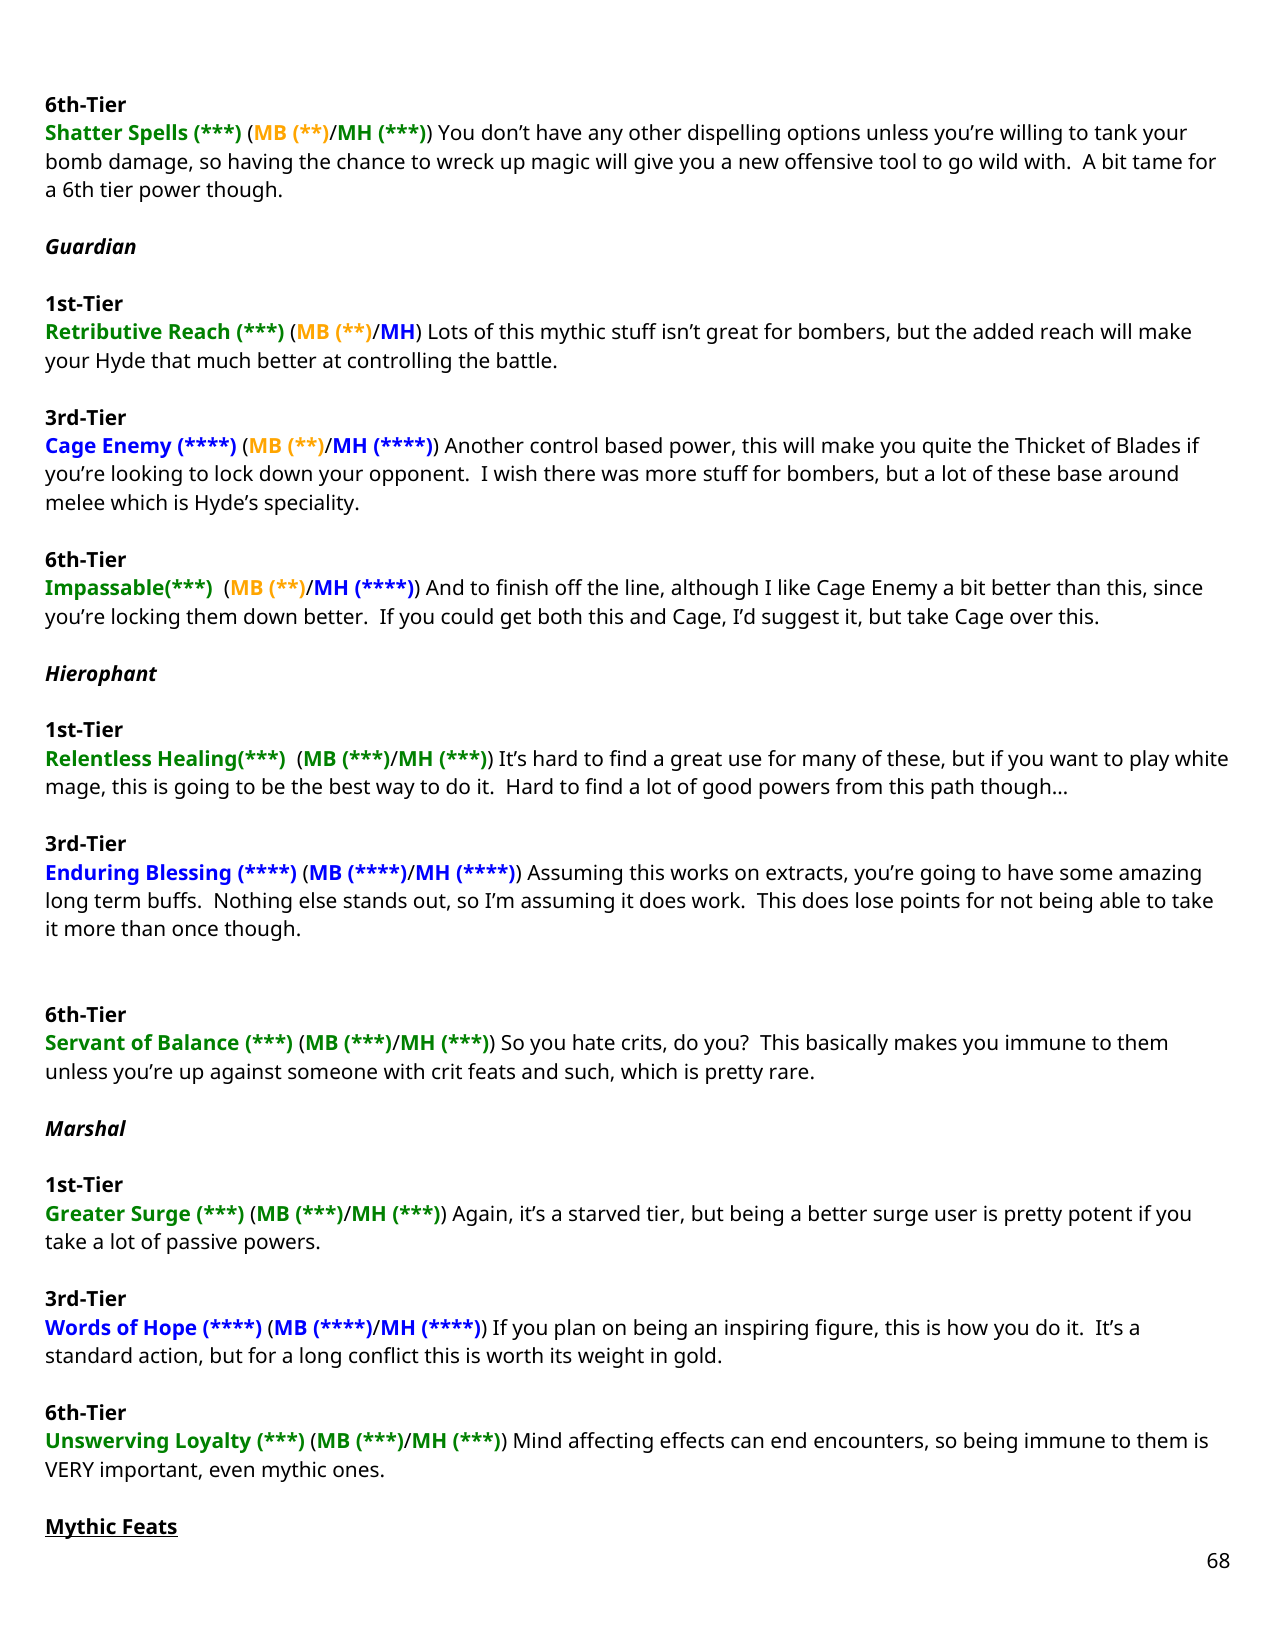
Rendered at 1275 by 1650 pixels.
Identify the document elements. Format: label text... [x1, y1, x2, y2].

text 6th-Tier [45, 545, 1230, 573]
text Impassable(***) (MB (**)/MH (****)) And to finish off the line, although I like Cage Enemy a bit better than this, since you’re locking them down better. If you could get both this and Cage, I’d suggest it, but take Cage over this. [45, 573, 1230, 630]
text Greater Surge (***) (MB (***)/MH (***)) Again, it’s a starved tier, but being a better surge user is pretty potent if you take a lot of passive powers. [45, 1199, 1230, 1256]
text Words of Hope (****) (MB (****)/MH (****)) If you plan on being an inspiring figure, this is how you do it. It’s a standard action, but for a long conflict this is worth its weight in gold. [45, 1313, 1230, 1369]
text 3rd-Tier [45, 403, 1230, 431]
text Relentless Healing(***) (MB (***)/MH (***)) It’s hard to find a great use for many of these, but if you want to play white mage, this is going to be the best way to do it. Hard to find a lot of good powers from this path though… [45, 744, 1230, 801]
text Unswerving Loyalty (***) (MB (***)/MH (***)) Mind affecting effects can end encounters, so being immune to them is VERY important, even mythic ones. [45, 1426, 1230, 1483]
text Cage Enemy (****) (MB (**)/MH (****)) Another control based power, this will make you quite the Thicket of Blades if you’re looking to lock down your opponent. I wish there was more stuff for bombers, but a lot of these base around melee which is Hyde’s speciality. [45, 431, 1230, 516]
text Shatter Spells (***) (MB (**)/MH (***)) You don’t have any other dispelling options unless you’re willing to tank your bomb damage, so having the chance to wreck up magic will give you a new offensive tool to go wild with. A bit tame for a 6th tier power though. [45, 118, 1230, 204]
text Enduring Blessing (****) (MB (****)/MH (****)) Assuming this works on extracts, you’re going to have some amazing long term buffs. Nothing else stands out, so I’m assuming it does work. This does lose points for not being able to take it more than once though. [45, 858, 1230, 943]
text Guardian [45, 232, 1230, 261]
text 1st-Tier [45, 1171, 1230, 1199]
text 6th-Tier [45, 1398, 1230, 1426]
text 1st-Tier [45, 716, 1230, 744]
text 6th-Tier [45, 1000, 1230, 1028]
text 6th-Tier [45, 90, 1230, 118]
text Servant of Balance (***) (MB (***)/MH (***)) So you hate crits, do you? This basically makes you immune to them unless you’re up against someone with crit feats and such, which is pretty rare. [45, 1028, 1230, 1085]
text 1st-Tier [45, 289, 1230, 317]
text 3rd-Tier [45, 1284, 1230, 1313]
text Hierophant [45, 659, 1230, 687]
text Retributive Reach (***) (MB (**)/MH) Lots of this mythic stuff isn’t great for bombers, but the added reach will make your Hyde that much better at controlling the battle. [45, 317, 1230, 374]
text 3rd-Tier [45, 829, 1230, 858]
text Mythic Feats [45, 1512, 1230, 1540]
text Marshal [45, 1114, 1230, 1142]
